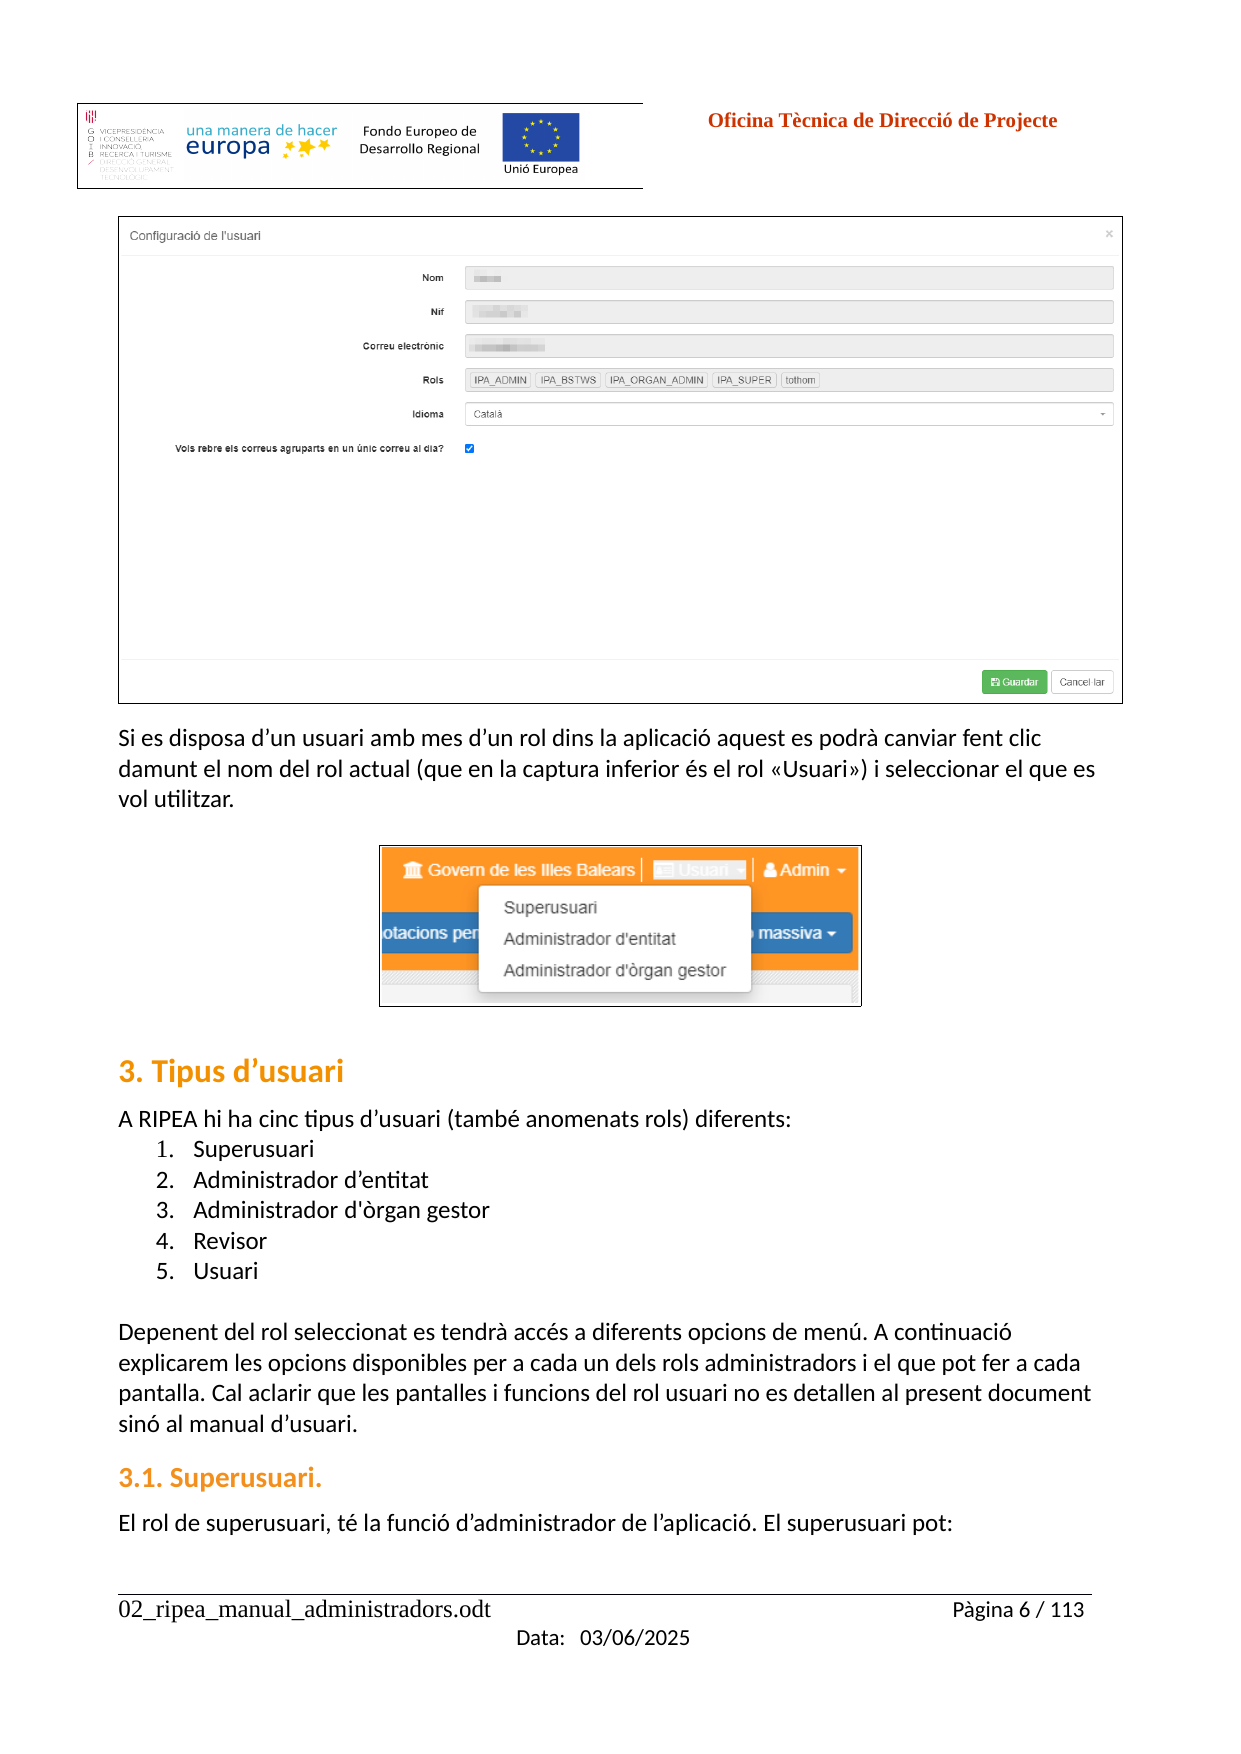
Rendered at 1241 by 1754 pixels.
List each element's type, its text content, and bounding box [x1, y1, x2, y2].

picture [381, 847, 859, 1003]
text Si es disposa d’un usuari amb mes d’un rol dins la aplicació aquest es podrà canviar fent clic damunt el nom del rol actual (que en la captura inferior és el rol «Usuari») i seleccionar el que es vol utilitzar. [118, 722, 1122, 814]
picture [184, 108, 585, 182]
picture [82, 108, 178, 182]
text A RIPEA hi ha cinc tipus d’usuari (també anomenats rols) diferents: [118, 1103, 1122, 1133]
list Revisor [156, 1225, 1122, 1255]
list Usuari [156, 1255, 1122, 1286]
list Administrador d'òrgan gestor [156, 1194, 1122, 1225]
list Superusuari [156, 1133, 1122, 1164]
picture [121, 219, 1119, 701]
subtitle 3. Tipus d’usuari [118, 1049, 1122, 1090]
text El rol de superusuari, té la funció d’administrador de l’aplicació. El superusuari pot: [118, 1507, 1122, 1538]
text Depenent del rol seleccionat es tendrà accés a diferents opcions de menú. A continuació explicarem les opcions disponibles per a cada un dels rols administradors i el que pot fer a cada pantalla. Cal aclarir que les pantalles i funcions del rol usuari no es detallen al present document sinó al manual d’usuari. [118, 1316, 1122, 1438]
list Administrador d’entitat [156, 1164, 1122, 1194]
subtitle 3.1. Superusuari. [118, 1459, 1122, 1495]
